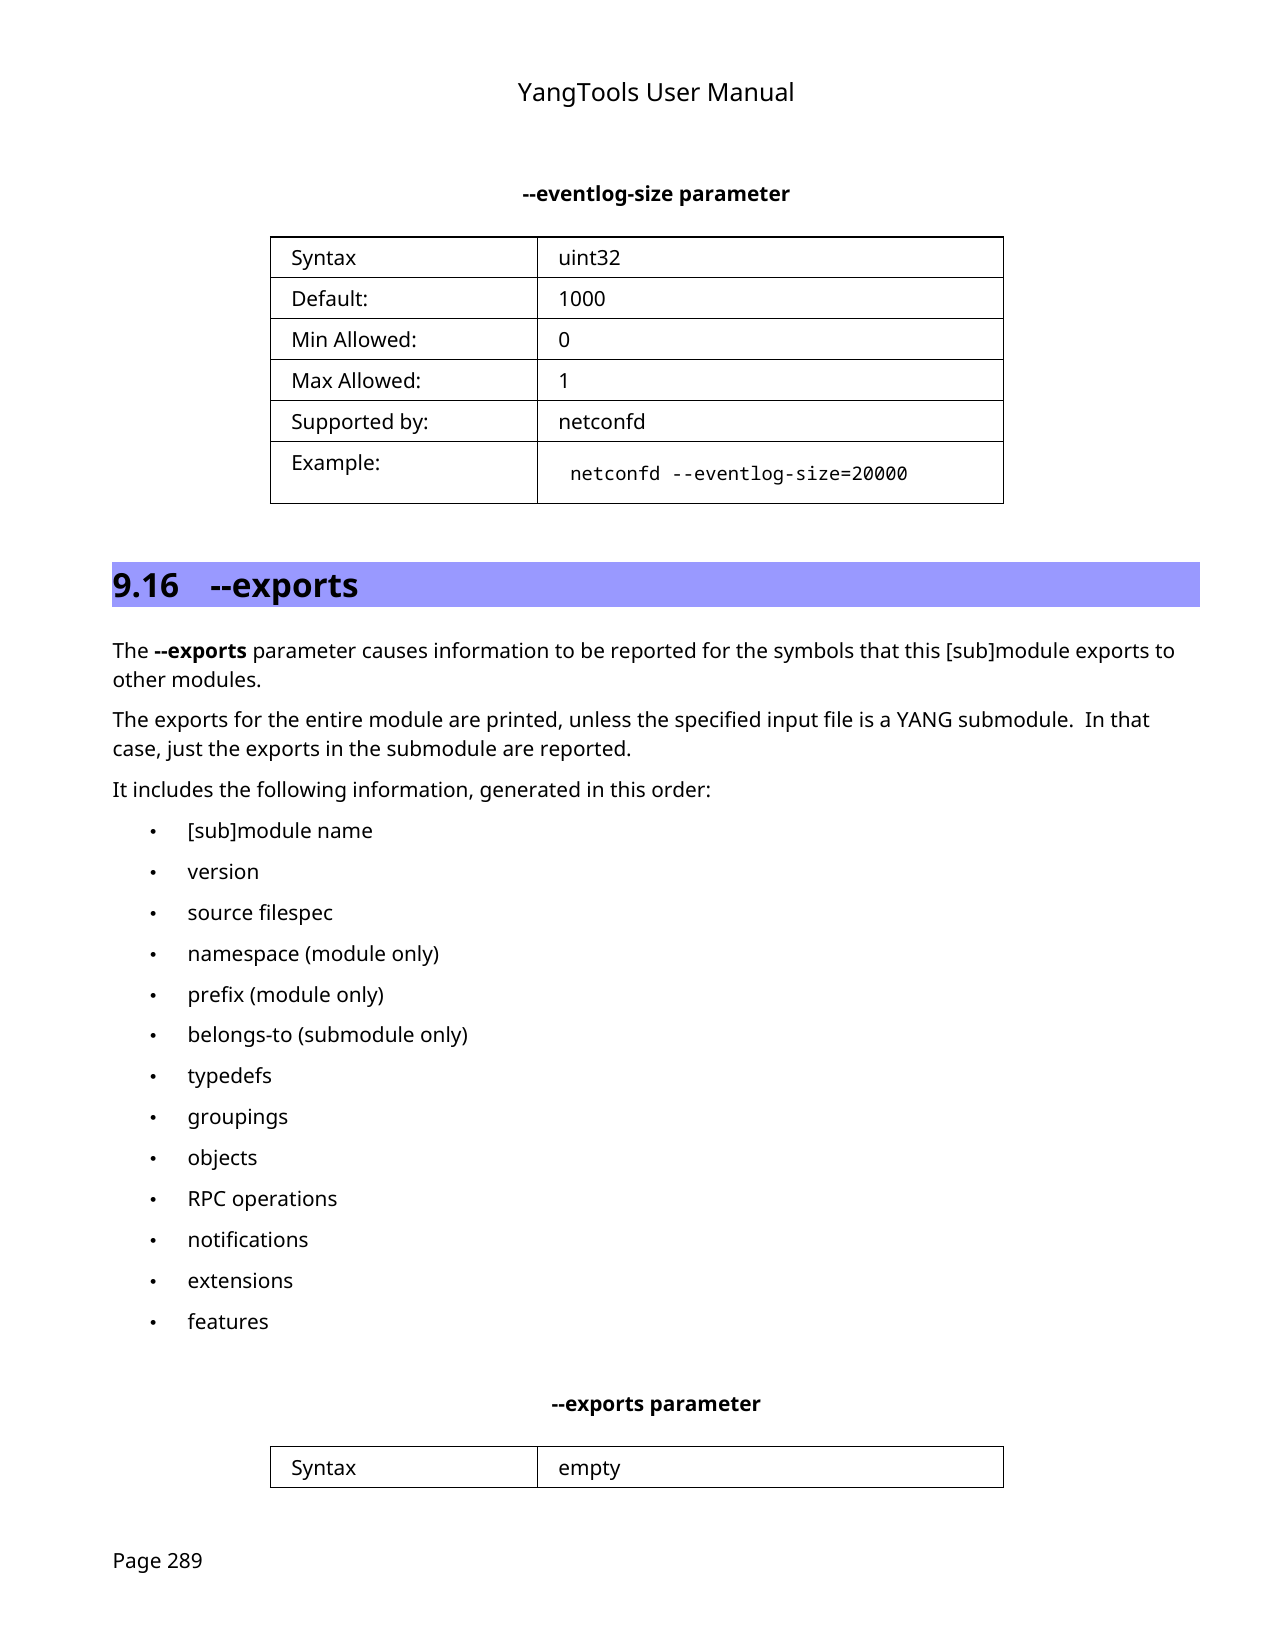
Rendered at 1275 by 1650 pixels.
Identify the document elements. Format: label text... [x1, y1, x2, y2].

list namespace (module only) [150, 939, 1200, 967]
text The --exports parameter causes information to be reported for the symbols that this [sub]module exports to other modules. [112, 636, 1200, 693]
list RPC operations [150, 1184, 1200, 1213]
list objects [150, 1143, 1200, 1172]
table_header Syntax [271, 238, 537, 277]
table_cell Default: [271, 278, 537, 318]
list notifications [150, 1225, 1200, 1254]
table_cell netconfd [538, 401, 1003, 441]
table_cell 0 [538, 319, 1003, 359]
table_cell 1 [538, 360, 1003, 400]
table_cell Min Allowed: [271, 319, 537, 359]
table_header uint32 [538, 238, 1003, 277]
list [sub]module name [150, 816, 1200, 844]
subtitle --exports [112, 562, 1200, 607]
table_cell netconfd --eventlog-size=20000 [538, 442, 1003, 503]
table_header Syntax [271, 1447, 537, 1487]
table_cell 1000 [538, 278, 1003, 318]
list typedefs [150, 1062, 1200, 1090]
list prefix (module only) [150, 980, 1200, 1008]
list source filespec [150, 898, 1200, 926]
subtitle --eventlog-size parameter [127, 179, 1185, 208]
text It includes the following information, generated in this order: [112, 775, 1200, 803]
table_cell Max Allowed: [271, 360, 537, 400]
subtitle --exports parameter [127, 1389, 1185, 1417]
text The exports for the entire module are printed, unless the specified input file is a YANG submodule. In that case, just the exports in the submodule are reported. [112, 706, 1200, 762]
list features [150, 1307, 1200, 1336]
list belongs-to (submodule only) [150, 1021, 1200, 1049]
table_header empty [538, 1447, 1003, 1487]
table_cell Example: [271, 442, 537, 503]
list version [150, 857, 1200, 885]
table_cell Supported by: [271, 401, 537, 441]
list extensions [150, 1266, 1200, 1295]
list groupings [150, 1102, 1200, 1131]
